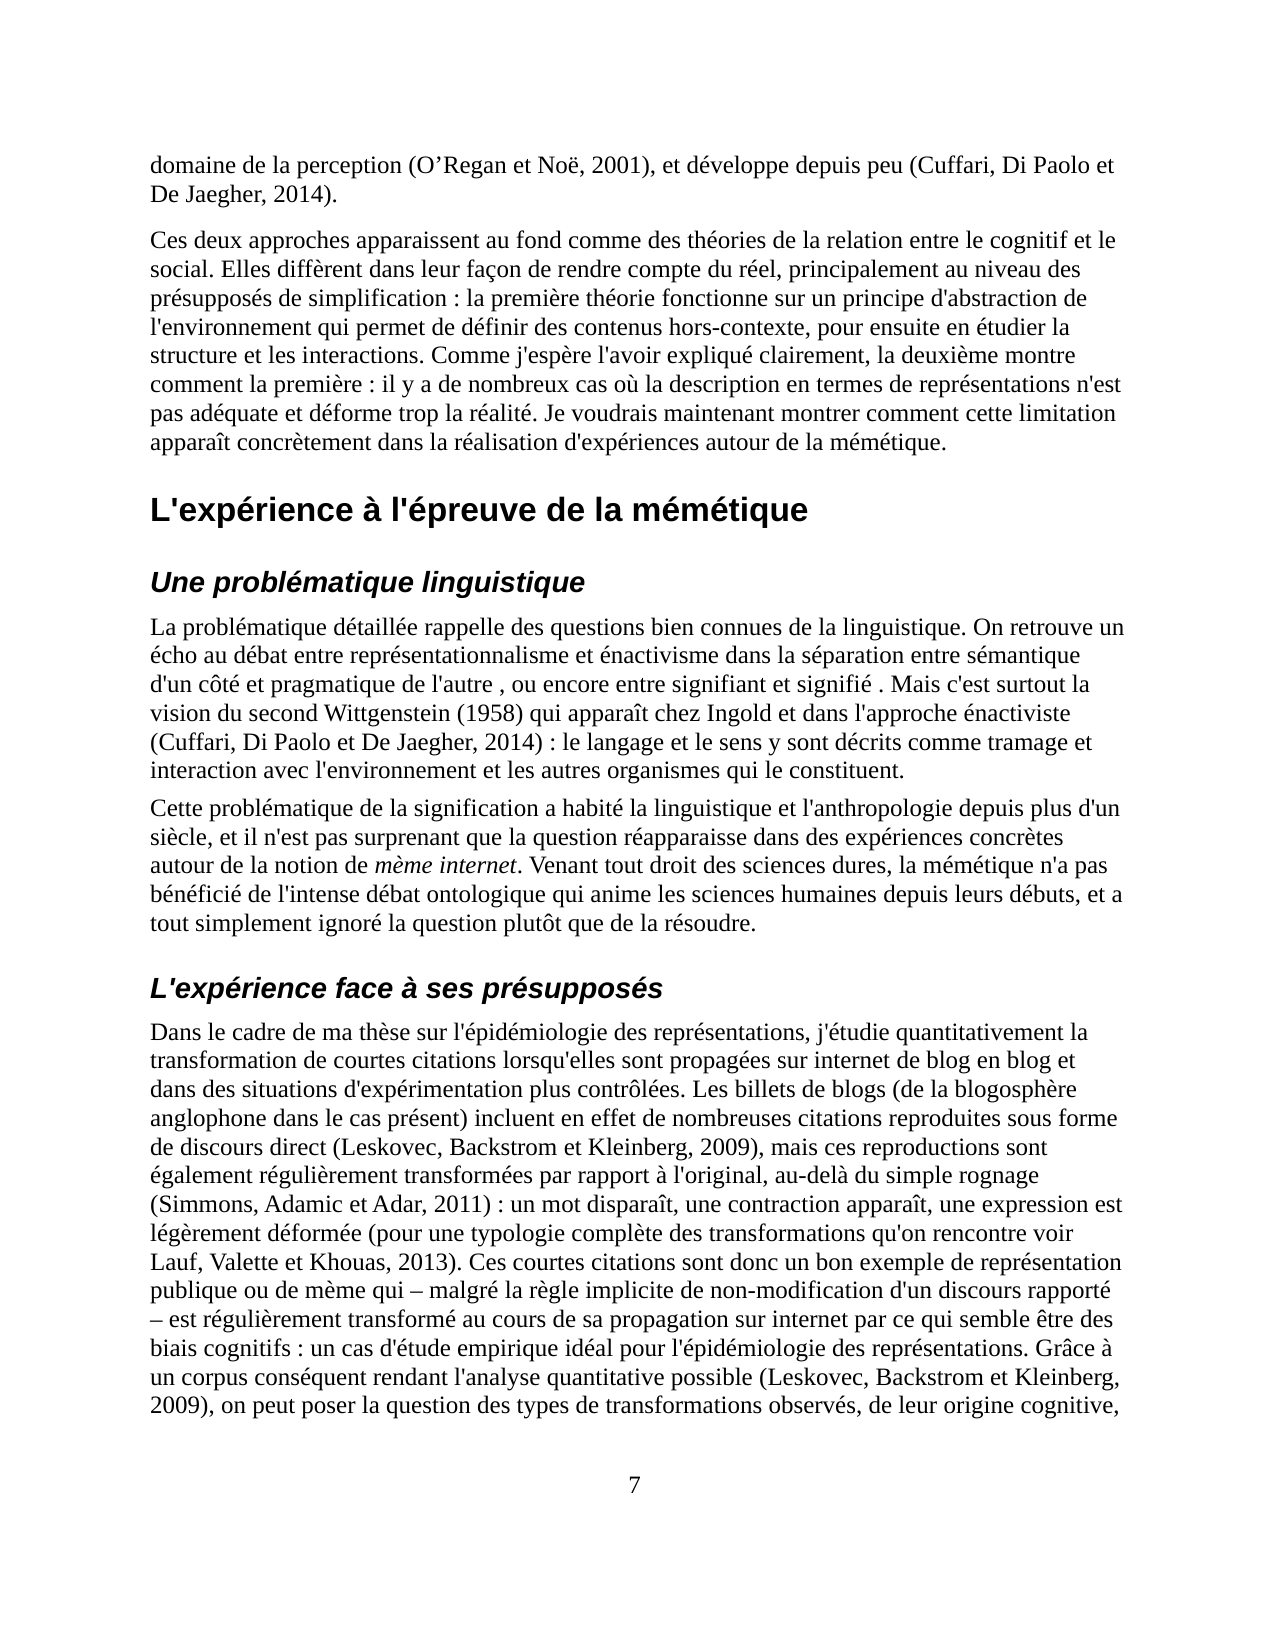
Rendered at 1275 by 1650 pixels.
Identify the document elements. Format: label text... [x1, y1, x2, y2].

subtitle L'expérience à l'épreuve de la mémétique [150, 489, 1125, 528]
subtitle L'expérience face à ses présupposés [150, 971, 1125, 1004]
text domaine de la perception (O’Regan et Noë, 2001), et développe depuis peu (Cuffari, Di Paolo et De Jaegher, 2014). [150, 150, 1125, 207]
text La problématique détaillée rappelle des questions bien connues de la linguistique. On retrouve un écho au débat entre représentationnalisme et énactivisme dans la séparation entre sémantique d'un côté et pragmatique de l'autre , ou encore entre signifiant et signifié . Mais c'est surtout la vision du second Wittgenstein (1958) qui apparaît chez Ingold et dans l'approche énactiviste (Cuffari, Di Paolo et De Jaegher, 2014) : le langage et le sens y sont décrits comme tramage et interaction avec l'environnement et les autres organismes qui le constituent. [150, 612, 1125, 784]
text Cette problématique de la signification a habité la linguistique et l'anthropologie depuis plus d'un siècle, et il n'est pas surprenant que la question réapparaisse dans des expériences concrètes autour de la notion de mème internet. Venant tout droit des sciences dures, la mémétique n'a pas bénéficié de l'intense débat ontologique qui anime les sciences humaines depuis leurs débuts, et a tout simplement ignoré la question plutôt que de la résoudre. [150, 793, 1125, 937]
text Dans le cadre de ma thèse sur l'épidémiologie des représentations, j'étudie quantitativement la transformation de courtes citations lorsqu'elles sont propagées sur internet de blog en blog et dans des situations d'expérimentation plus contrôlées. Les billets de blogs (de la blogosphère anglophone dans le cas présent) incluent en effet de nombreuses citations reproduites sous forme de discours direct (Leskovec, Backstrom et Kleinberg, 2009), mais ces reproductions sont également régulièrement transformées par rapport à l'original, au-delà du simple rognage (Simmons, Adamic et Adar, 2011) : un mot disparaît, une contraction apparaît, une expression est légèrement déformée (pour une typologie complète des transformations qu'on rencontre voir Lauf, Valette et Khouas, 2013). Ces courtes citations sont donc un bon exemple de représentation publique ou de mème qui – malgré la règle implicite de non-modification d'un discours rapporté – est régulièrement transformé au cours de sa propagation sur internet par ce qui semble être des biais cognitifs : un cas d'étude empirique idéal pour l'épidémiologie des représentations. Grâce à un corpus conséquent rendant l'analyse quantitative possible (Leskovec, Backstrom et Kleinberg, 2009), on peut poser la question des types de transformations observés, de leur origine cognitive, [150, 1017, 1125, 1419]
subtitle Une problématique linguistique [150, 566, 1125, 599]
text Ces deux approches apparaissent au fond comme des théories de la relation entre le cognitif et le social. Elles diffèrent dans leur façon de rendre compte du réel, principalement au niveau des présupposés de simplification : la première théorie fonctionne sur un principe d'abstraction de l'environnement qui permet de définir des contenus hors-contexte, pour ensuite en étudier la structure et les interactions. Comme j'espère l'avoir expliqué clairement, la deuxième montre comment la première : il y a de nombreux cas où la description en termes de représentations n'est pas adéquate et déforme trop la réalité. Je voudrais maintenant montrer comment cette limitation apparaît concrètement dans la réalisation d'expériences autour de la mémétique. [150, 225, 1125, 455]
